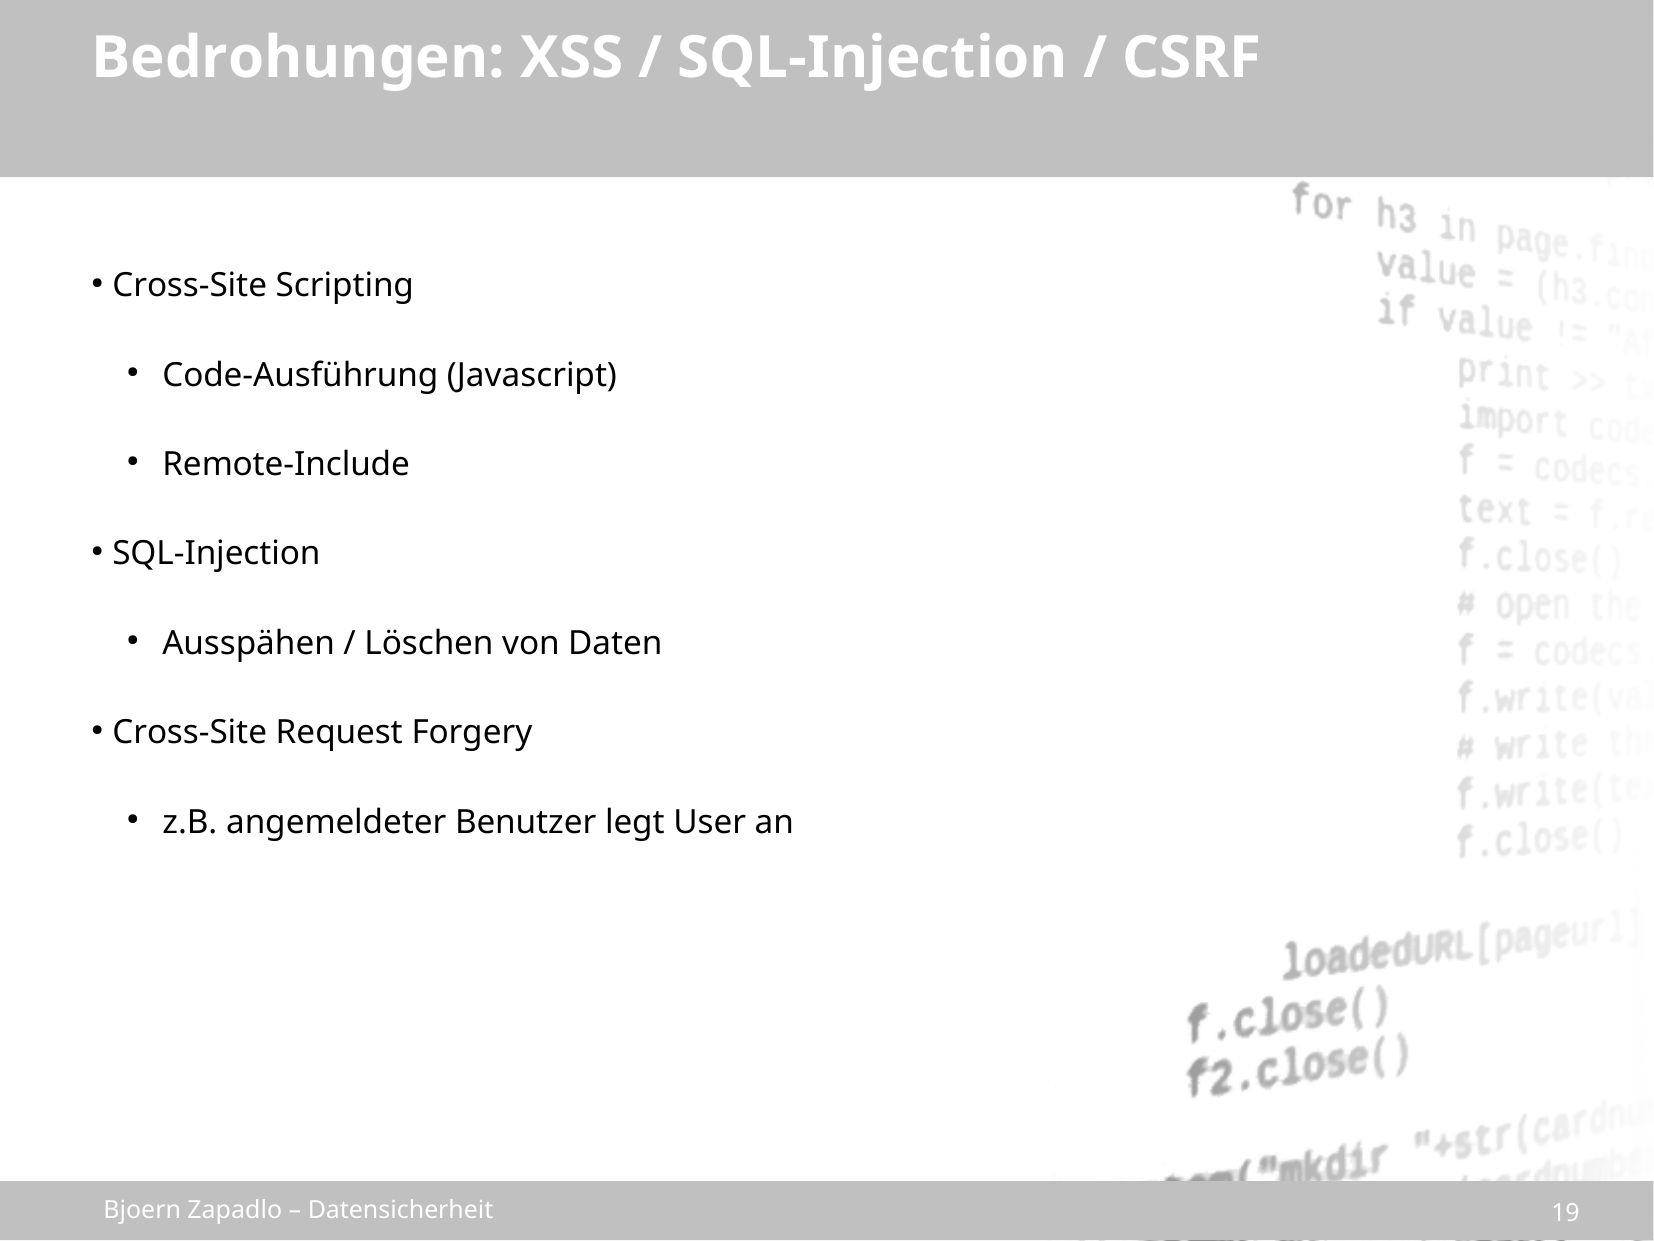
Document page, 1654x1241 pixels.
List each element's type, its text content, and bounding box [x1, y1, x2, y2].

text_box Cross-Site Scripting Code-Ausführung (Javascript) Remote-Include SQL-Injection Ausspähen / Löschen von Daten Cross-Site Request Forgery z.B. angemeldeter Benutzer legt User an [76, 236, 1432, 848]
picture [0, 178, 1654, 1181]
text_box Bedrohungen: XSS / SQL-Injection / CSRF [76, 17, 1552, 98]
